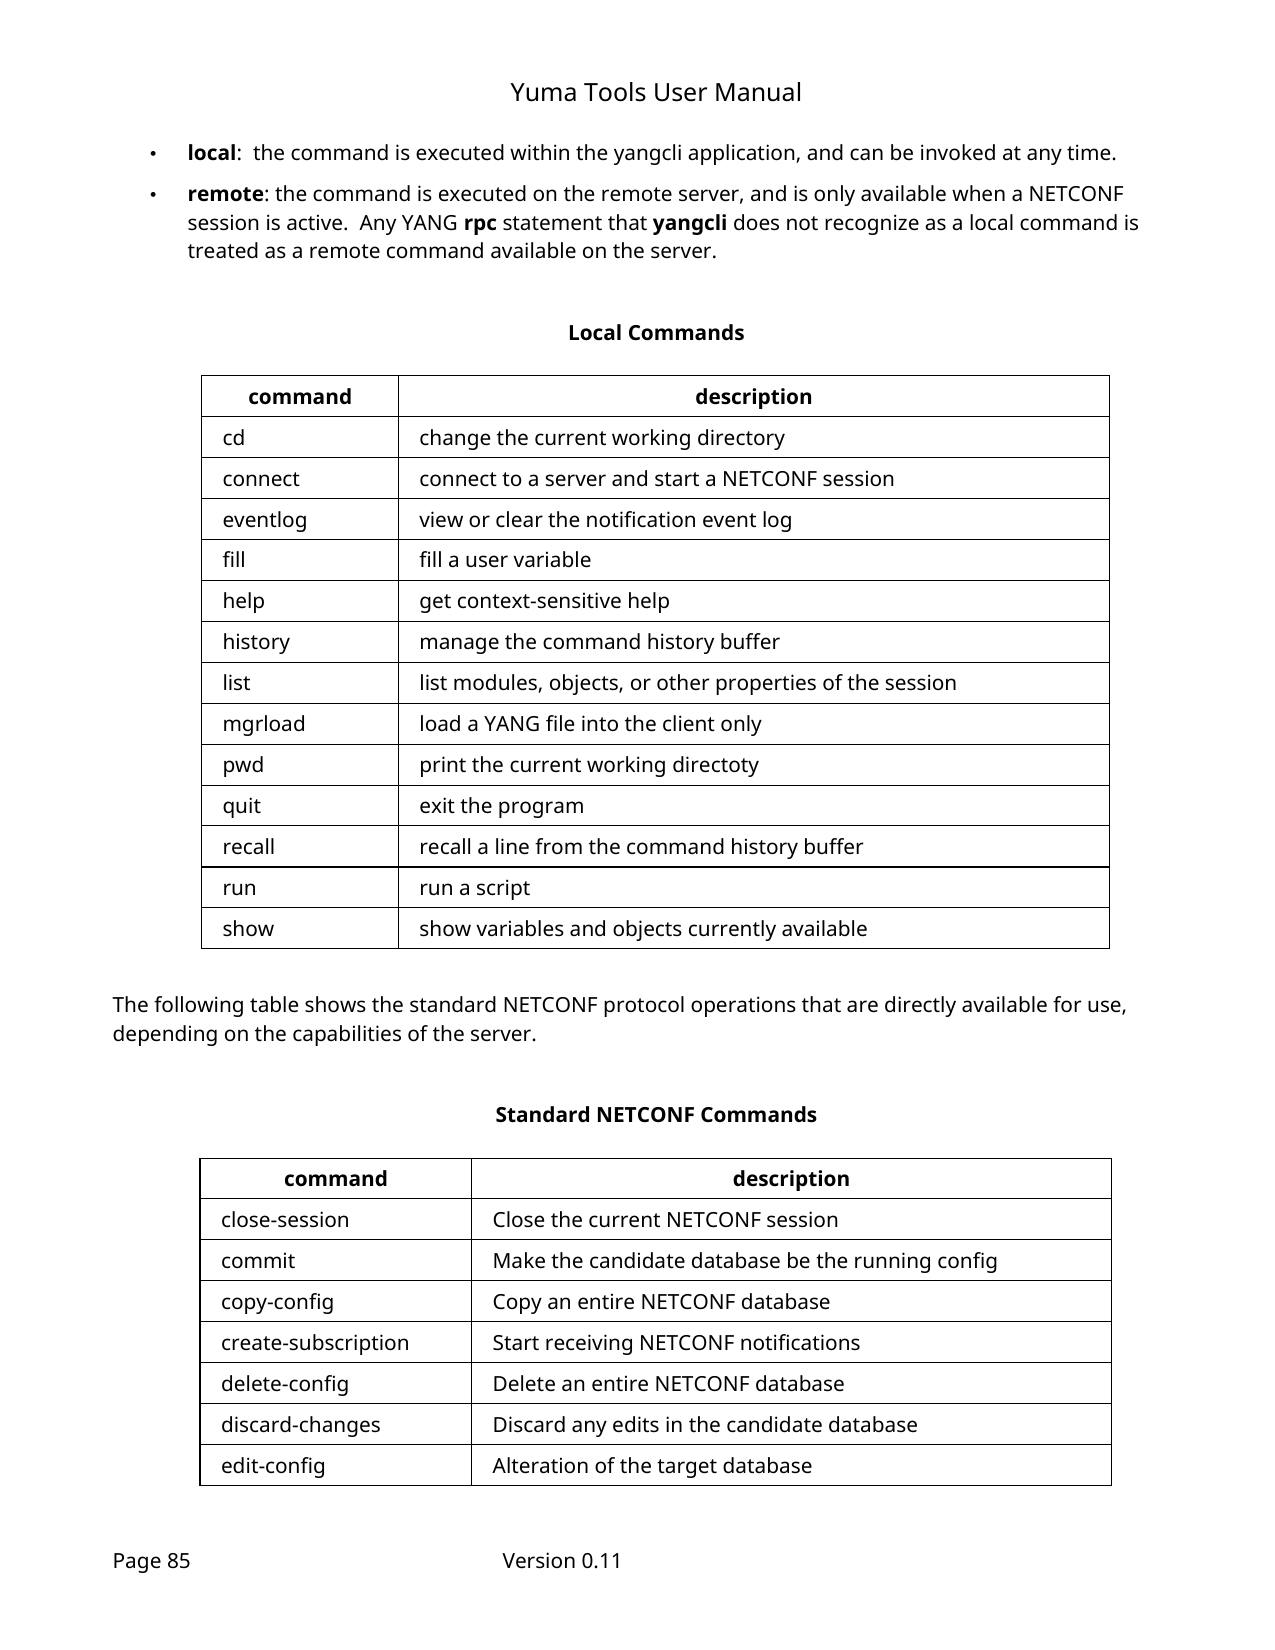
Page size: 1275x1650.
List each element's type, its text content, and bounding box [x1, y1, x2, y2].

table_cell discard-changes [201, 1404, 471, 1444]
text The following table shows the standard NETCONF protocol operations that are directly available for use, depending on the capabilities of the server. [112, 990, 1200, 1047]
table_cell recall a line from the command history buffer [399, 826, 1109, 866]
table_cell close-session [201, 1199, 471, 1239]
table_header description [399, 376, 1109, 416]
table_cell run [202, 868, 398, 907]
list local: the command is executed within the yangcli application, and can be invoked at any time. [150, 138, 1200, 167]
table_cell Start receiving NETCONF notifications [472, 1322, 1111, 1362]
table_cell Copy an entire NETCONF database [472, 1281, 1111, 1321]
table_cell change the current working directory [399, 417, 1109, 457]
table_cell connect [202, 458, 398, 498]
table_cell Alteration of the target database [472, 1445, 1111, 1485]
table_cell commit [201, 1240, 471, 1280]
table_cell create-subscription [201, 1322, 471, 1362]
subtitle Local Commands [127, 318, 1185, 347]
table_cell quit [202, 786, 398, 825]
table_cell show variables and objects currently available [399, 908, 1109, 948]
table_cell get context-sensitive help [399, 581, 1109, 621]
table_cell run a script [399, 868, 1109, 907]
table_cell manage the command history buffer [399, 622, 1109, 662]
table_cell Make the candidate database be the running config [472, 1240, 1111, 1280]
table_cell cd [202, 417, 398, 457]
table_cell Close the current NETCONF session [472, 1199, 1111, 1239]
subtitle Standard NETCONF Commands [127, 1101, 1185, 1129]
table_header description [472, 1159, 1111, 1198]
table_cell help [202, 581, 398, 621]
table_cell pwd [202, 745, 398, 784]
table_cell exit the program [399, 786, 1109, 825]
list remote: the command is executed on the remote server, and is only available when a NETCONF session is active. Any YANG rpc statement that yangcli does not recognize as a local command is treated as a remote command available on the server. [150, 179, 1200, 265]
table_cell fill a user variable [399, 540, 1109, 580]
table_cell list modules, objects, or other properties of the session [399, 663, 1109, 703]
table_cell fill [202, 540, 398, 580]
table_cell connect to a server and start a NETCONF session [399, 458, 1109, 498]
table_cell list [202, 663, 398, 703]
table_cell recall [202, 826, 398, 866]
table_cell print the current working directoty [399, 745, 1109, 784]
table_cell Delete an entire NETCONF database [472, 1363, 1111, 1403]
table_cell delete-config [201, 1363, 471, 1403]
table_cell mgrload [202, 704, 398, 743]
table_cell view or clear the notification event log [399, 499, 1109, 539]
table_cell Discard any edits in the candidate database [472, 1404, 1111, 1444]
table_header command [201, 1159, 471, 1198]
table_cell copy-config [201, 1281, 471, 1321]
table_cell load a YANG file into the client only [399, 704, 1109, 743]
table_cell history [202, 622, 398, 662]
table_cell eventlog [202, 499, 398, 539]
table_header command [202, 376, 398, 416]
table_cell show [202, 908, 398, 948]
table_cell edit-config [201, 1445, 471, 1485]
